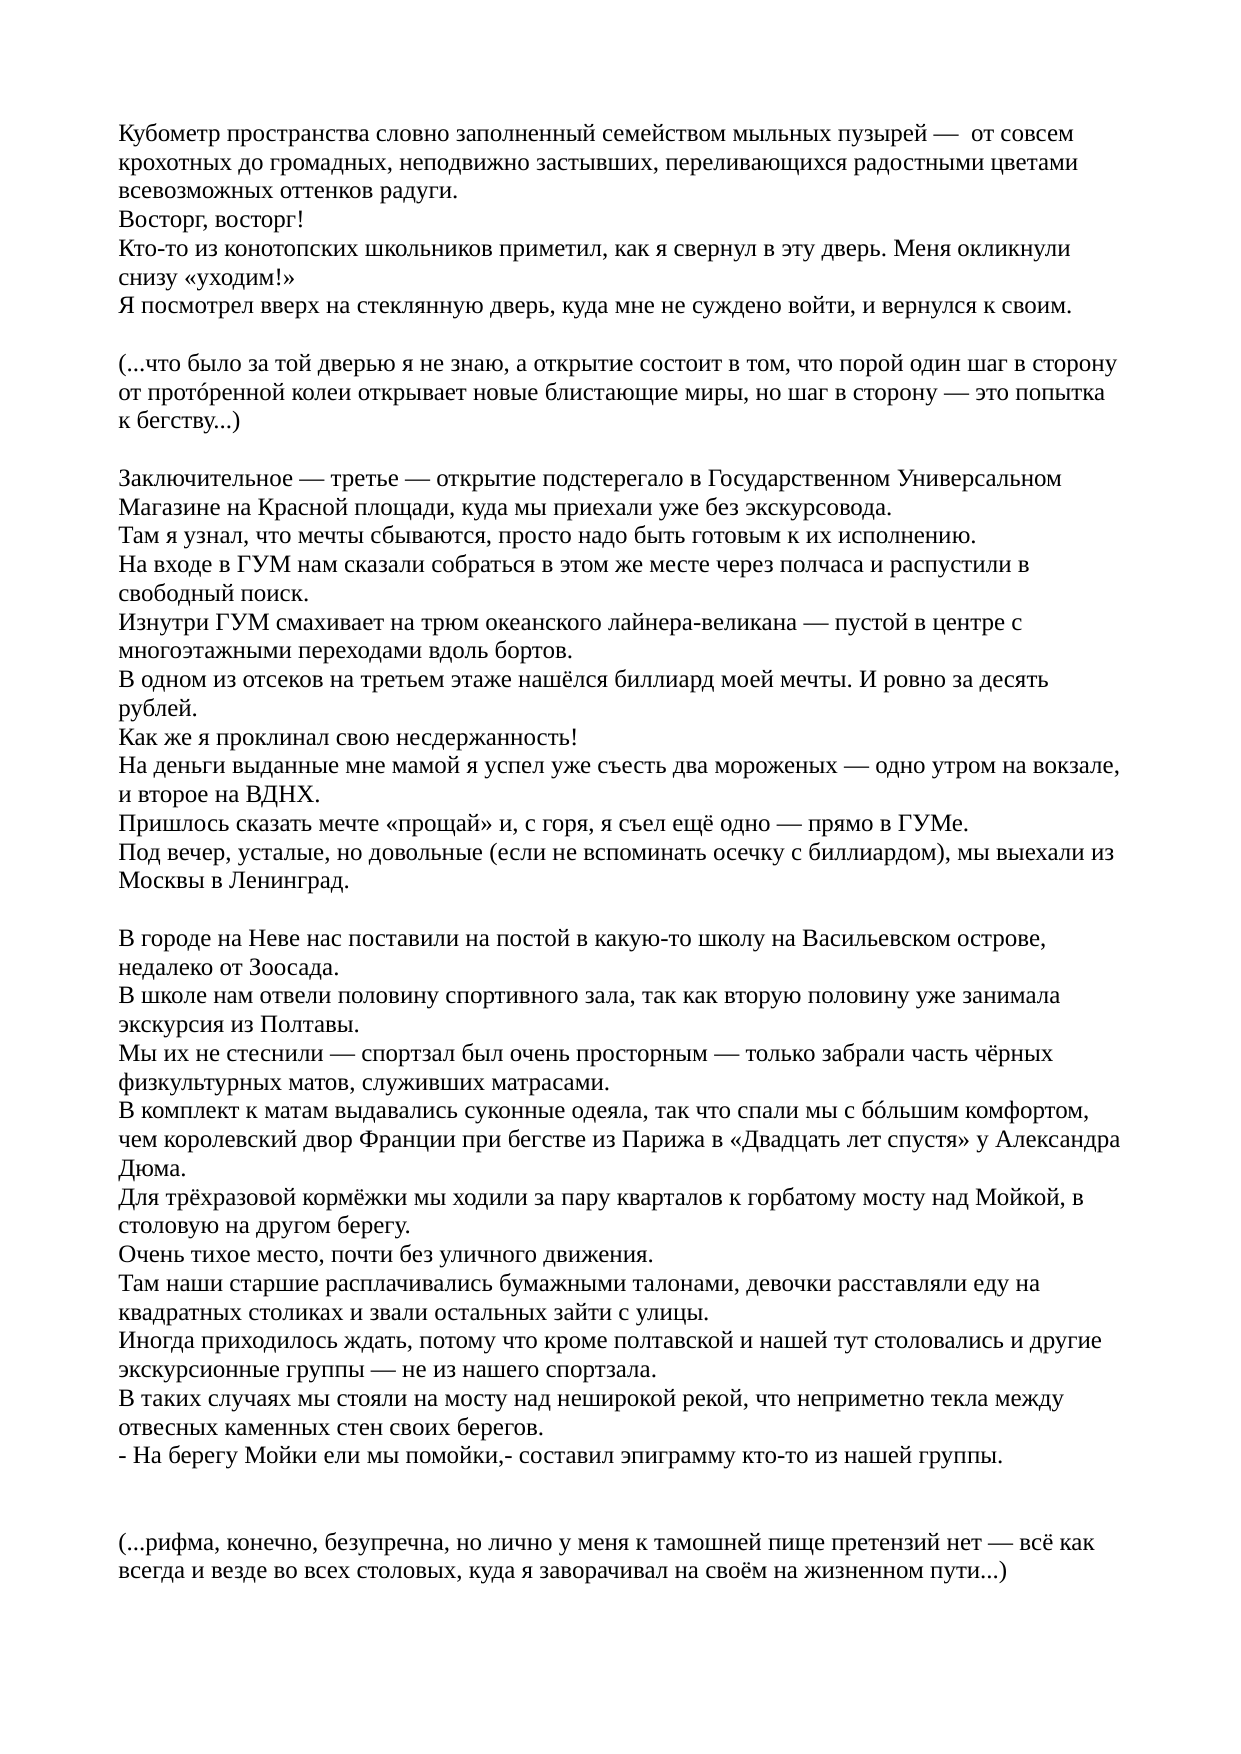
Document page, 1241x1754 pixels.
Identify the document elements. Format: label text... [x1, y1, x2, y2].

text Там наши старшие расплачивались бумажными талонами, девочки расставляли еду на квадратных столиках и звали остальных зайти с улицы. [118, 1268, 1122, 1326]
text В таких случаях мы стояли на мосту над неширокой рекой, что неприметно текла между отвесных каменных стен своих берегов. [118, 1383, 1122, 1441]
text Для трёхразовой кормёжки мы ходили за пару кварталов к горбатому мосту над Мойкой, в столовую на другом берегу. [118, 1182, 1122, 1239]
text (...что было за той дверью я не знаю, а открытие состоит в том, что порой один шаг в сторону от протóренной колеи открывает новые блистающие миры, но шаг в сторону — это попытка к бегству...) [118, 348, 1122, 434]
text Пришлось сказать мечте «прощай» и, с горя, я съел ещё одно — прямо в ГУМе. [118, 808, 1122, 837]
text Кубометр пространства словно заполненный семейством мыльных пузырей — от совсем крохотных до громадных, неподвижно застывших, переливающихся радостными цветами всевозможных оттенков радуги. [118, 118, 1122, 204]
text Восторг, восторг! [118, 204, 1122, 233]
text На входе в ГУМ нам сказали собраться в этом же месте через полчаса и распустили в свободный поиск. [118, 549, 1122, 607]
text Я посмотрел вверх на стеклянную дверь, куда мне не суждено войти, и вернулся к своим. [118, 291, 1122, 319]
text Изнутри ГУМ смахивает на трюм океанского лайнера-великана — пустой в центре с многоэтажными переходами вдоль бортов. [118, 607, 1122, 664]
text Иногда приходилось ждать, потому что кроме полтавской и нашей тут столовались и другие экскурсионные группы — не из нашего спортзала. [118, 1326, 1122, 1383]
text В комплект к матам выдавались суконные одеяла, так что спали мы с бóльшим комфортом, чем королевский двор Франции при бегстве из Парижа в «Двадцать лет спустя» у Александра Дюма. [118, 1096, 1122, 1182]
text В одном из отсеков на третьем этаже нашёлся биллиард моей мечты. И ровно за десять рублей. [118, 664, 1122, 722]
text В городе на Неве нас поставили на постой в какую-то школу на Васильевском острове, недалеко от Зоосада. [118, 923, 1122, 981]
text Заключительное — третье — открытие подстерегало в Государственном Универсальном Магазине на Красной площади, куда мы приехали уже без экскурсовода. [118, 463, 1122, 521]
text На деньги выданные мне мамой я успел уже съесть два мороженых — одно утром на вокзале, и второе на ВДНХ. [118, 751, 1122, 808]
text Очень тихое место, почти без уличного движения. [118, 1239, 1122, 1268]
text (...рифма, конечно, безупречна, но лично у меня к тамошней пище претензий нет — всё как всегда и везде во всех столовых, куда я заворачивал на своём на жизненном пути...) [118, 1527, 1122, 1584]
text В школе нам отвели половину спортивного зала, так как вторую половину уже занимала экскурсия из Полтавы. [118, 981, 1122, 1038]
text - На берегу Мойки ели мы помойки,- составил эпиграмму кто-то из нашей группы. [118, 1441, 1122, 1469]
text Там я узнал, что мечты сбываются, просто надо быть готовым к их исполнению. [118, 521, 1122, 549]
text Под вечер, усталые, но довольные (если не вспоминать осечку с биллиардом), мы выехали из Москвы в Ленинград. [118, 837, 1122, 894]
text Кто-то из конотопских школьников приметил, как я свернул в эту дверь. Меня окликнули снизу «уходим!» [118, 233, 1122, 291]
text Мы их не стеснили — спортзал был очень просторным — только забрали часть чёрных физкультурных матов, служивших матрасами. [118, 1038, 1122, 1096]
text Как же я проклинал свою несдержанность! [118, 722, 1122, 751]
